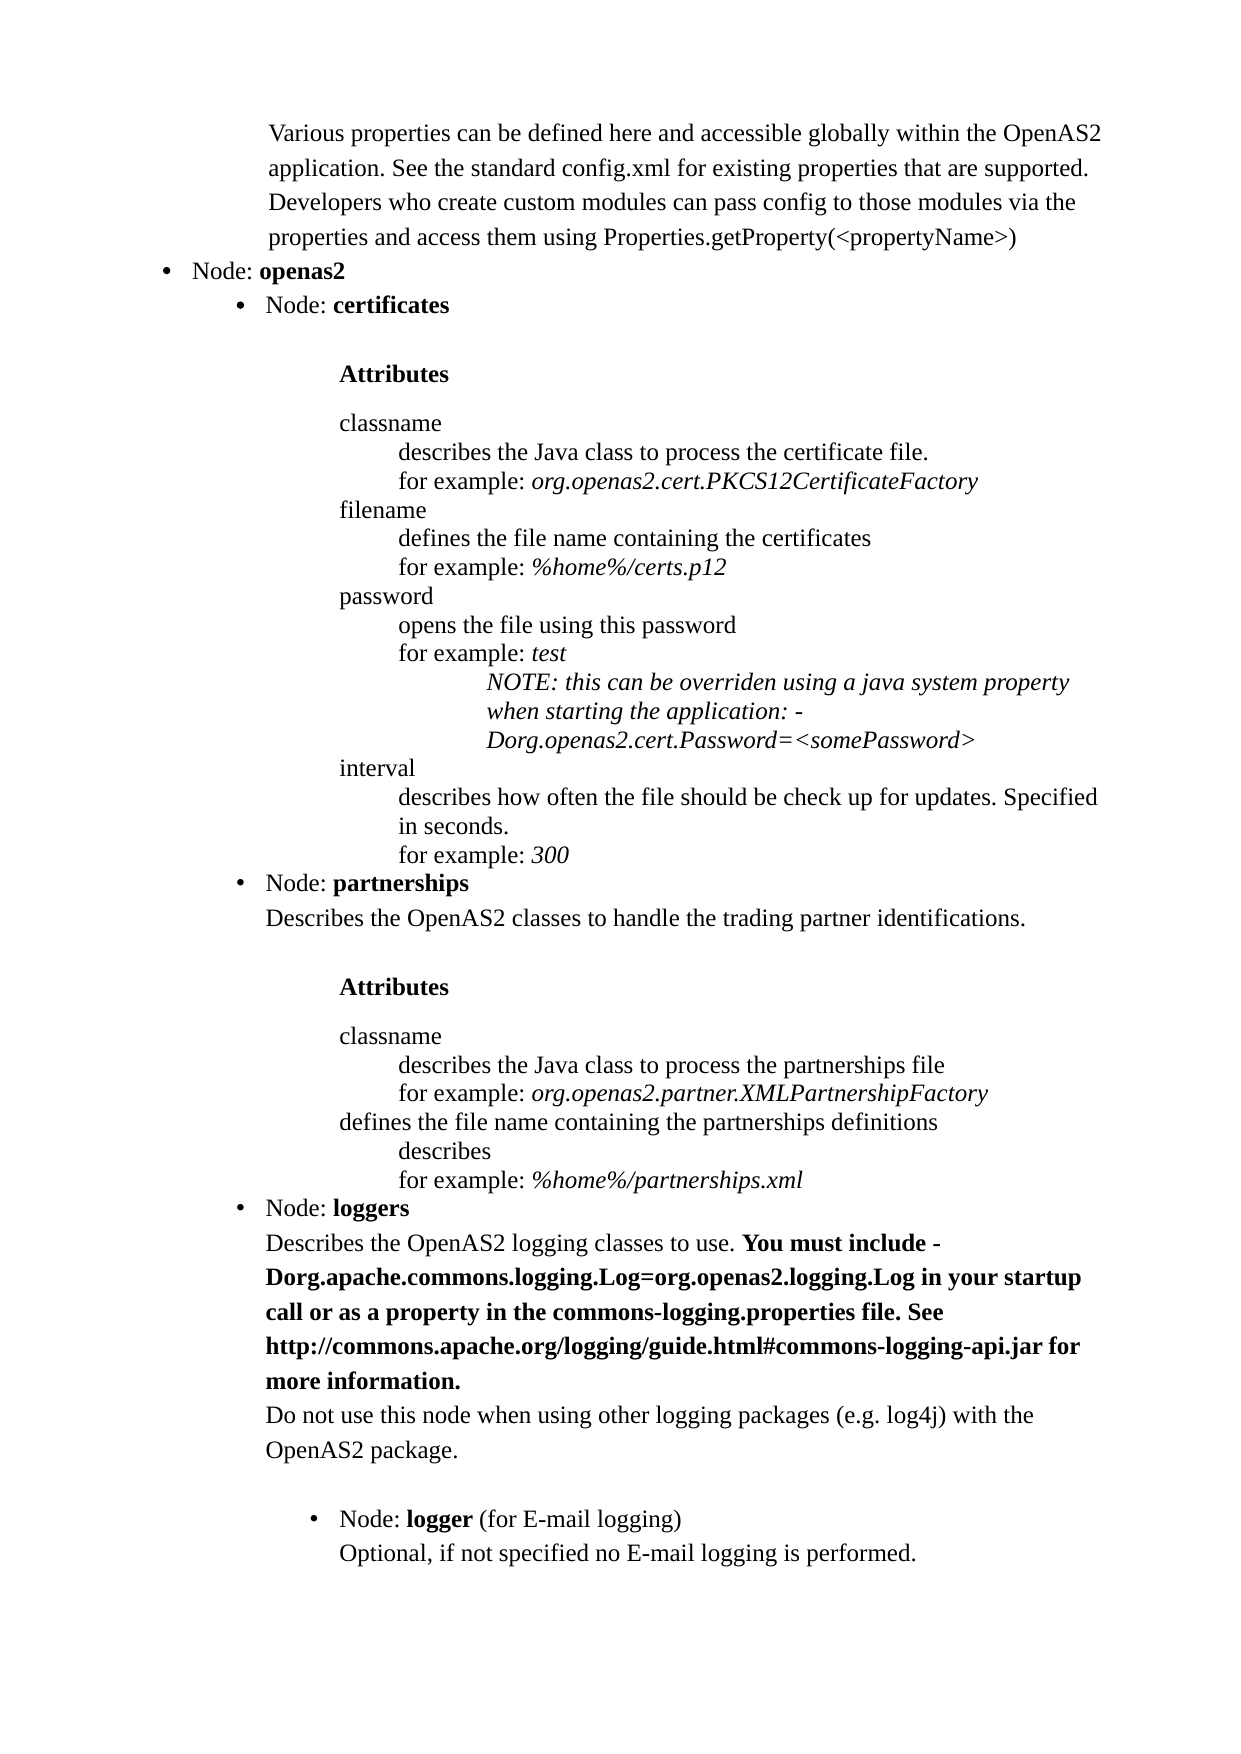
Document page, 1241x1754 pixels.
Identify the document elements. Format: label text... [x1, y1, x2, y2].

text Various properties can be defined here and accessible globally within the OpenAS2 application. See the standard config.xml for existing properties that are supported. Developers who create custom modules can pass config to those modules via the properties and access them using Properties.getProperty(<propertyName>) [268, 118, 1122, 250]
list Node: openas2 [162, 256, 1122, 285]
list Attributes [309, 937, 1122, 1001]
subtitle filename [309, 495, 1122, 523]
subtitle defines the file name containing the partnerships definitions [309, 1107, 1122, 1136]
list Node: partnerships Describes the OpenAS2 classes to handle the trading partner identifications. [236, 868, 1122, 932]
list describes how often the file should be check up for updates. Specified in seconds. for example: 300 [369, 782, 1122, 868]
list Attributes [309, 325, 1122, 388]
subtitle password [309, 581, 1122, 610]
list Node: certificates [236, 291, 1122, 319]
list describes the Java class to process the partnerships file for example: org.openas2.partner.XMLPartnershipFactory [369, 1050, 1122, 1107]
subtitle classname [309, 1021, 1122, 1050]
list describes for example: %home%/partnerships.xml [369, 1136, 1122, 1193]
list opens the file using this password for example: test [369, 610, 1122, 667]
list Node: logger (for E-mail logging) Optional, if not specified no E-mail logging is performed. [309, 1504, 1122, 1567]
subtitle interval [309, 753, 1122, 782]
list NOTE: this can be overriden using a java system property when starting the application: -Dorg.openas2.cert.Password=<somePassword> [457, 667, 1122, 753]
list defines the file name containing the certificates for example: %home%/certs.p12 [369, 523, 1122, 581]
subtitle classname [309, 408, 1122, 437]
list Node: loggers Describes the OpenAS2 logging classes to use. You must include -Dorg.apache.commons.logging.Log=org.openas2.logging.Log in your startup call or as a property in the commons-logging.properties file. See http://commons.apache.org/logging/guide.html#commons-logging-api.jar for more information. Do not use this node when using other logging packages (e.g. log4j) with the OpenAS2 package. [236, 1193, 1122, 1464]
list describes the Java class to process the certificate file. for example: org.openas2.cert.PKCS12CertificateFactory [369, 437, 1122, 495]
